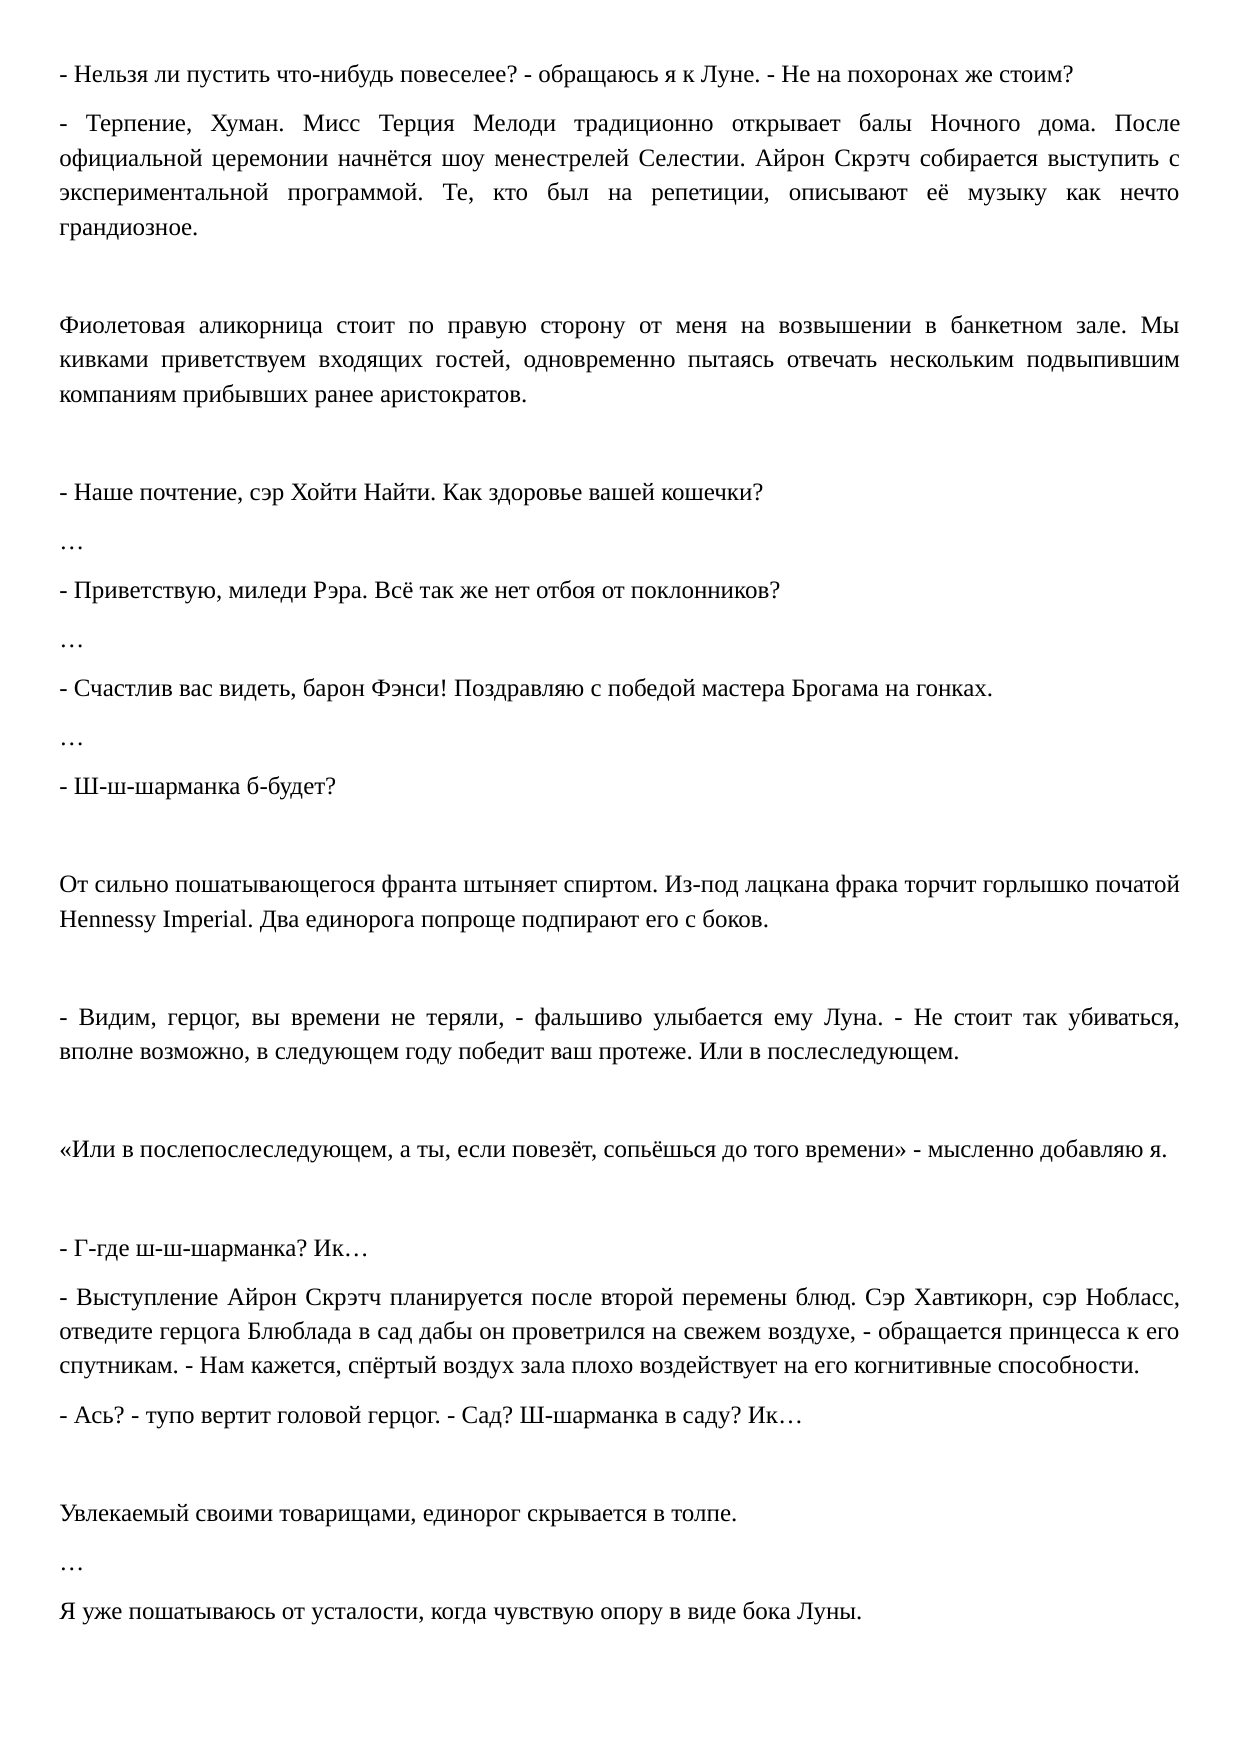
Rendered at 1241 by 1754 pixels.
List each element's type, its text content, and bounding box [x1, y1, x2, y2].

text Увлекаемый своими товарищами, единорог скрывается в толпе. [59, 1498, 1181, 1527]
text Я уже пошатываюсь от усталости, когда чувствую опору в виде бока Луны. [59, 1596, 1181, 1625]
text - Ш-ш-шарманка б-будет? [59, 771, 1181, 800]
text - Г-где ш-ш-шарманка? Ик… [59, 1233, 1181, 1261]
text - Терпение, Хуман. Мисс Терция Мелоди традиционно открывает балы Ночного дома. После официальной церемонии начнётся шоу менестрелей Селестии. Айрон Скрэтч собирается выступить с экспериментальной программой. Те, кто был на репетиции, описывают её музыку как нечто грандиозное. [59, 108, 1181, 240]
text Фиолетовая аликорница стоит по правую сторону от меня на возвышении в банкетном зале. Мы кивками приветствуем входящих гостей, одновременно пытаясь отвечать нескольким подвыпившим компаниям прибывших ранее аристократов. [59, 310, 1181, 407]
text - Ась? - тупо вертит головой герцог. - Сад? Ш-шарманка в саду? Ик… [59, 1400, 1181, 1428]
text - Приветствую, миледи Рэра. Всё так же нет отбоя от поклонников? [59, 575, 1181, 604]
text «Или в послепослеследующем, а ты, если повезёт, сопьёшься до того времени» - мысленно добавляю я. [59, 1134, 1181, 1163]
text - Видим, герцог, вы времени не теряли, - фальшиво улыбается ему Луна. - Не стоит так убиваться, вполне возможно, в следующем году победит ваш протеже. Или в послеследующем. [59, 1002, 1181, 1065]
text - Наше почтение, сэр Хойти Найти. Как здоровье вашей кошечки? [59, 477, 1181, 506]
text … [59, 1547, 1181, 1576]
text - Выступление Айрон Скрэтч планируется после второй перемены блюд. Сэр Хавтикорн, сэр Нобласc, отведите герцога Блюблада в сад дабы он проветрился на свежем воздухе, - обращается принцесса к его спутникам. - Нам кажется, спёртый воздух зала плохо воздействует на его когнитивные способности. [59, 1282, 1181, 1379]
text От сильно пошатывающегося франта штыняет спиртом. Из-под лацкана фрака торчит горлышко початой Hennessy Imperial. Два единорога попроще подпирают его с боков. [59, 869, 1181, 932]
text - Нельзя ли пустить что-нибудь повеселее? - обращаюсь я к Луне. - Не на похоронах же стоим? [59, 59, 1181, 88]
text - Счастлив вас видеть, барон Фэнси! Поздравляю с победой мастера Брогама на гонках. [59, 673, 1181, 702]
text … [59, 722, 1181, 751]
text … [59, 526, 1181, 554]
text … [59, 624, 1181, 653]
